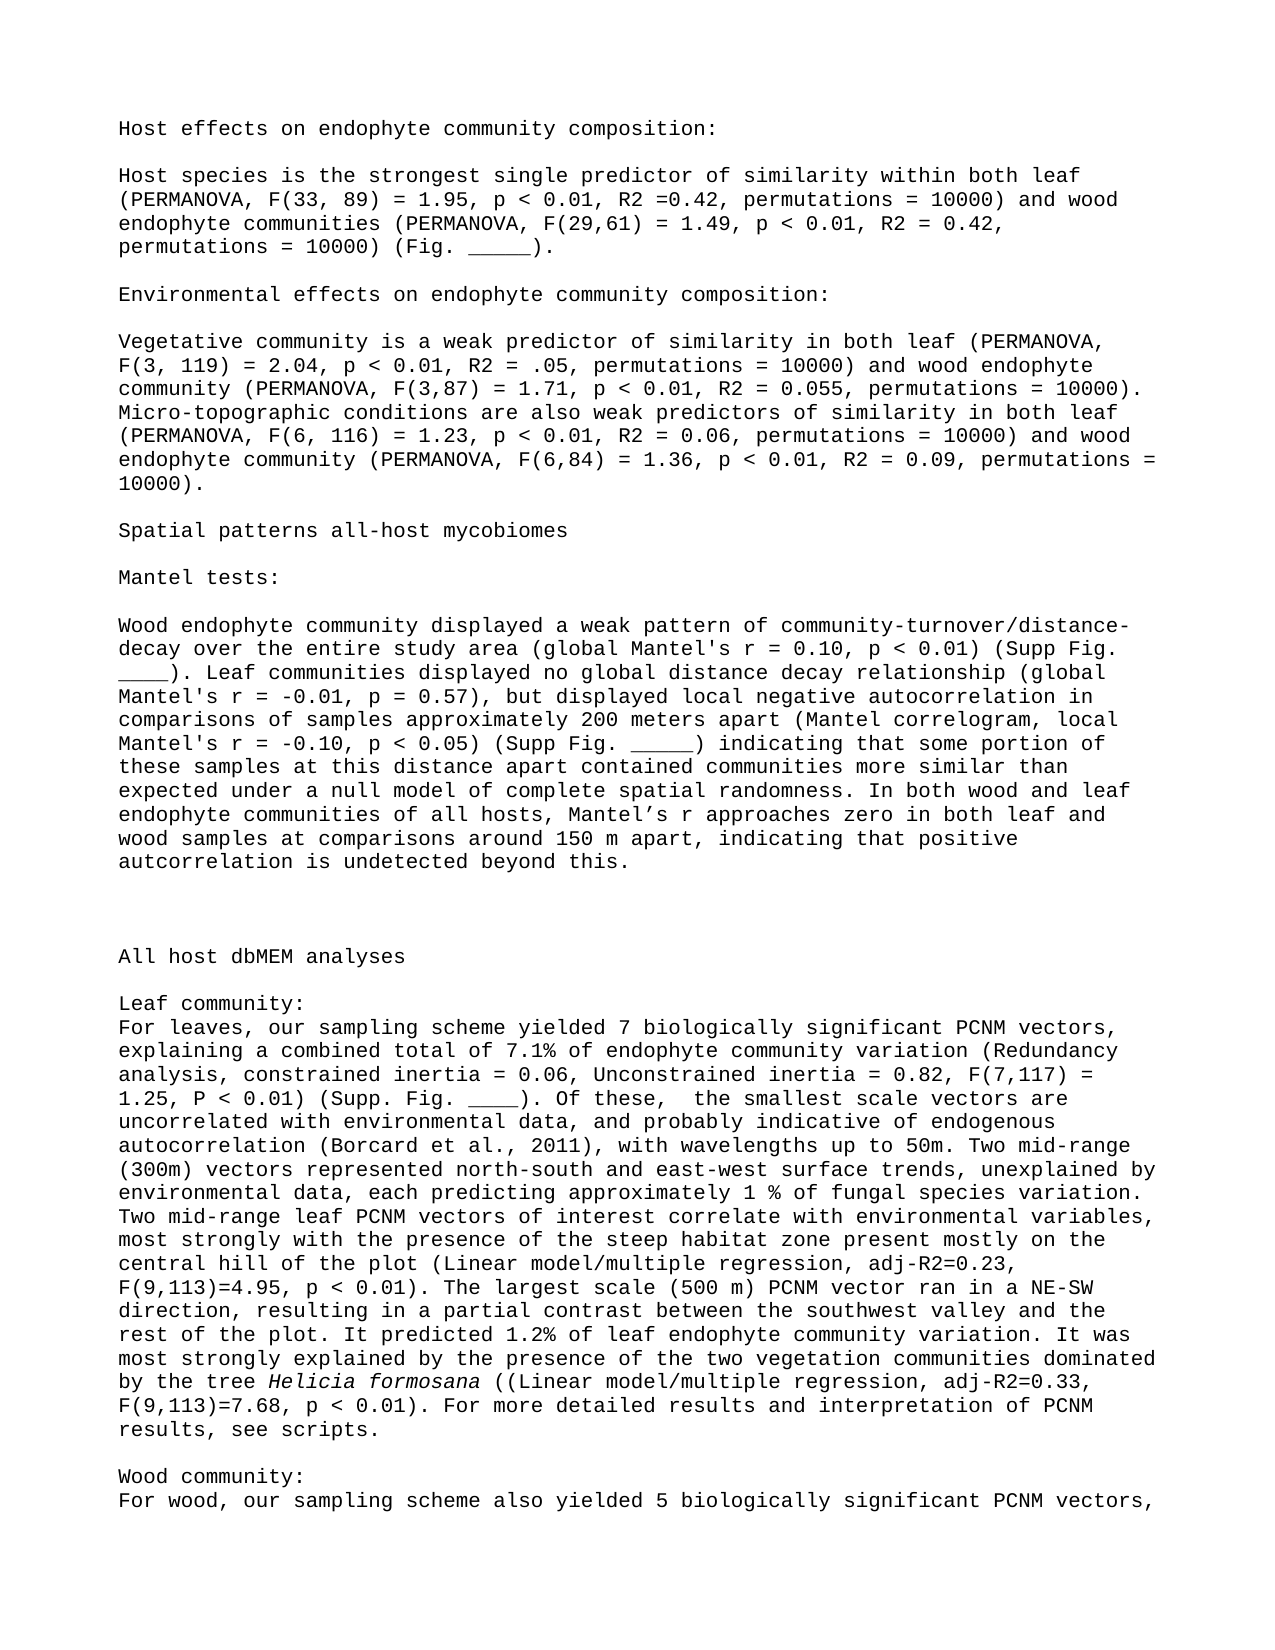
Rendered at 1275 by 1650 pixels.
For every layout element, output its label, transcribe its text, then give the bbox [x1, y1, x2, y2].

text Wood community: [118, 1466, 1157, 1489]
text Host species is the strongest single predictor of similarity within both leaf (PERMANOVA, F(33, 89) = 1.95, p < 0.01, R2 =0.42, permutations = 10000) and wood endophyte communities (PERMANOVA, F(29,61) = 1.49, p < 0.01, R2 = 0.42, permutations = 10000) (Fig. _____). [118, 165, 1157, 260]
text All host dbMEM analyses [118, 946, 1157, 969]
text Leaf community: [118, 993, 1157, 1017]
text For wood, our sampling scheme also yielded 5 biologically significant PCNM vectors, [118, 1489, 1157, 1513]
text Spatial patterns all-host mycobiomes [118, 520, 1157, 544]
text Wood endophyte community displayed a weak pattern of community-turnover/distance-decay over the entire study area (global Mantel's r = 0.10, p < 0.01) (Supp Fig. ____). Leaf communities displayed no global distance decay relationship (global Mantel's r = -0.01, p = 0.57), but displayed local negative autocorrelation in comparisons of samples approximately 200 meters apart (Mantel correlogram, local Mantel's r = -0.10, p < 0.05) (Supp Fig. _____) indicating that some portion of these samples at this distance apart contained communities more similar than expected under a null model of complete spatial randomness. In both wood and leaf endophyte communities of all hosts, Mantel’s r approaches zero in both leaf and wood samples at comparisons around 150 m apart, indicating that positive autcorrelation is undetected beyond this. [118, 615, 1157, 875]
text Mantel tests: [118, 567, 1157, 591]
text Environmental effects on endophyte community composition: [118, 284, 1157, 307]
text Vegetative community is a weak predictor of similarity in both leaf (PERMANOVA, F(3, 119) = 2.04, p < 0.01, R2 = .05, permutations = 10000) and wood endophyte community (PERMANOVA, F(3,87) = 1.71, p < 0.01, R2 = 0.055, permutations = 10000). Micro-topographic conditions are also weak predictors of similarity in both leaf (PERMANOVA, F(6, 116) = 1.23, p < 0.01, R2 = 0.06, permutations = 10000) and wood endophyte community (PERMANOVA, F(6,84) = 1.36, p < 0.01, R2 = 0.09, permutations = 10000). [118, 331, 1157, 496]
text For leaves, our sampling scheme yielded 7 biologically significant PCNM vectors, explaining a combined total of 7.1% of endophyte community variation (Redundancy analysis, constrained inertia = 0.06, Unconstrained inertia = 0.82, F(7,117) = 1.25, P < 0.01) (Supp. Fig. ____). Of these, the smallest scale vectors are uncorrelated with environmental data, and probably indicative of endogenous autocorrelation (Borcard et al., 2011), with wavelengths up to 50m. Two mid-range (300m) vectors represented north-south and east-west surface trends, unexplained by environmental data, each predicting approximately 1 % of fungal species variation. Two mid-range leaf PCNM vectors of interest correlate with environmental variables, most strongly with the presence of the steep habitat zone present mostly on the central hill of the plot (Linear model/multiple regression, adj-R2=0.23, F(9,113)=4.95, p < 0.01). The largest scale (500 m) PCNM vector ran in a NE-SW direction, resulting in a partial contrast between the southwest valley and the rest of the plot. It predicted 1.2% of leaf endophyte community variation. It was most strongly explained by the presence of the two vegetation communities dominated by the tree Helicia formosana ((Linear model/multiple regression, adj-R2=0.33, F(9,113)=7.68, p < 0.01). For more detailed results and interpretation of PCNM results, see scripts. [118, 1017, 1157, 1442]
text Host effects on endophyte community composition: [118, 118, 1157, 142]
